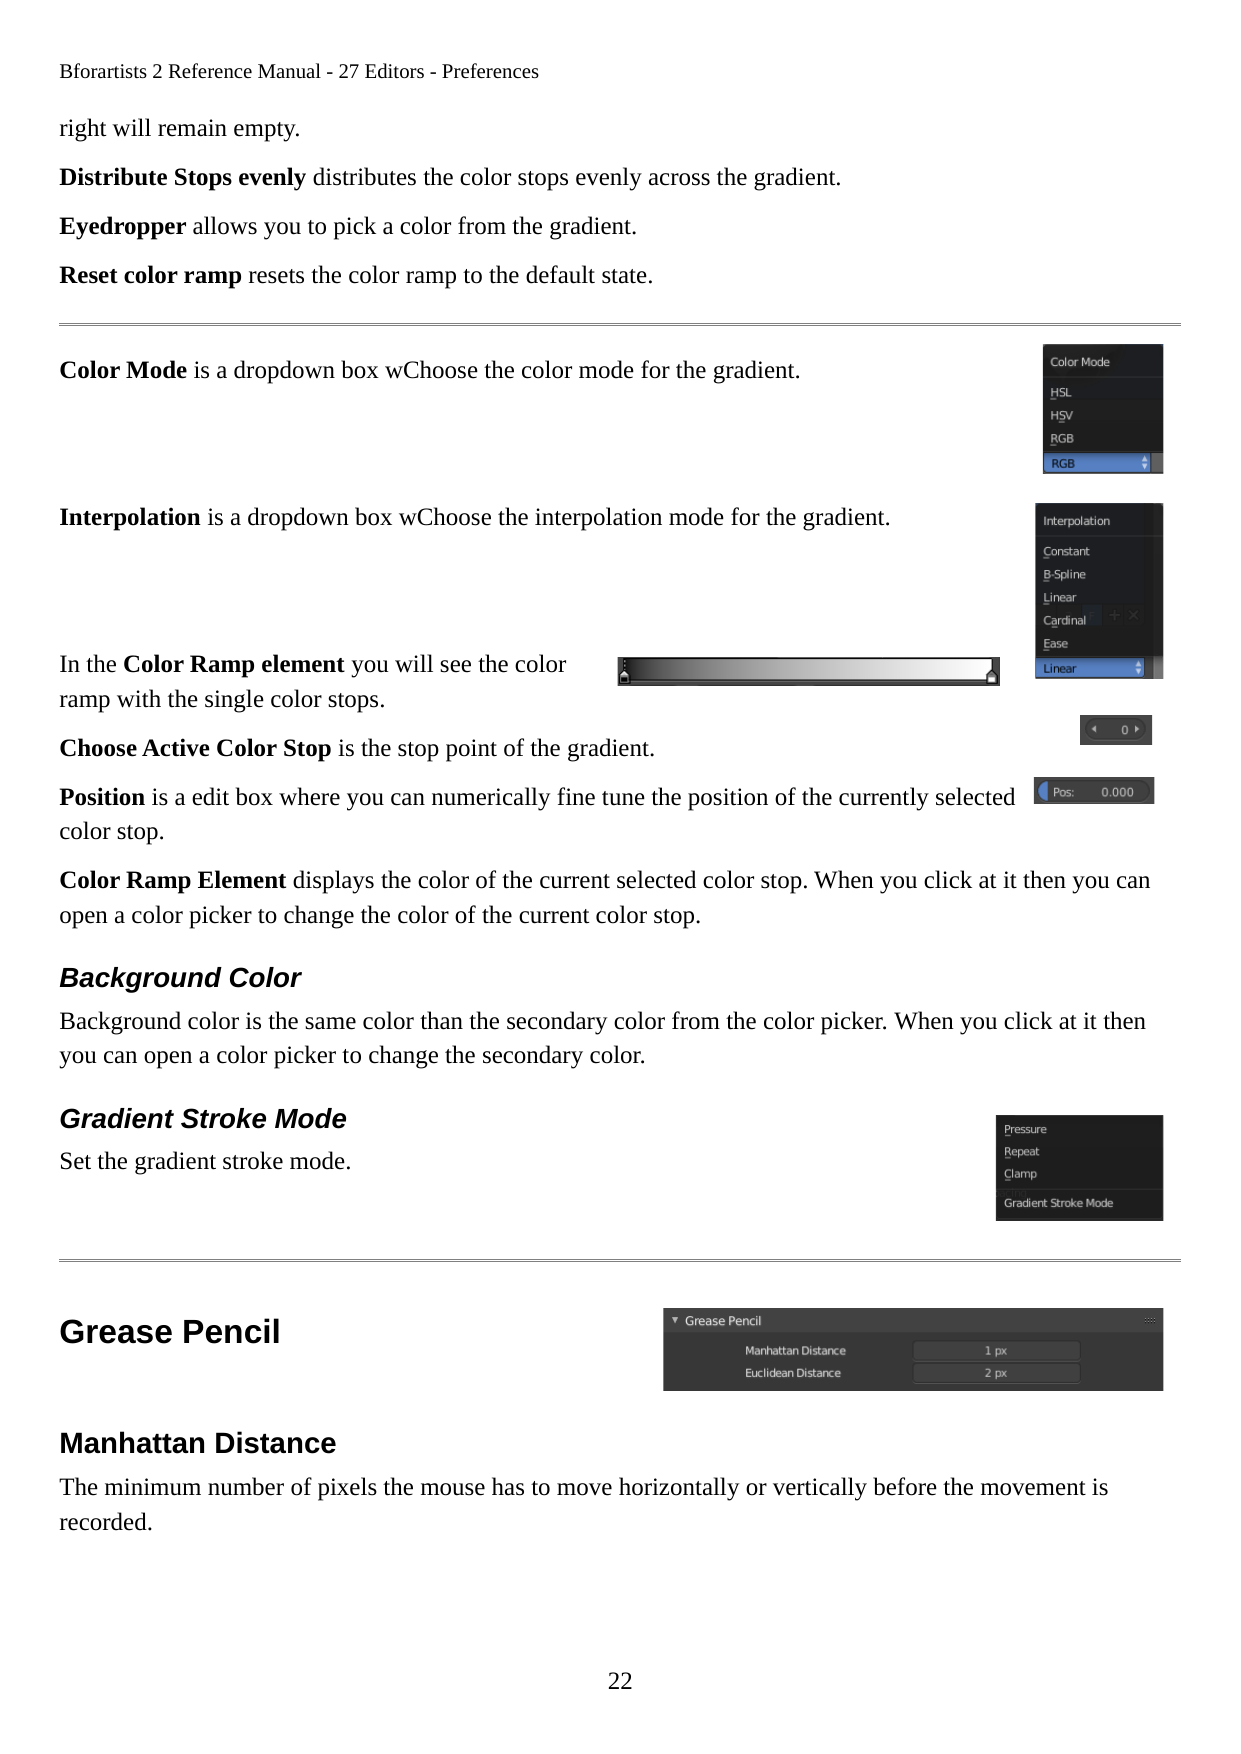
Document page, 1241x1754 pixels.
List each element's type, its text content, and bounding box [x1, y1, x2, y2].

picture [1035, 503, 1164, 679]
text Position is a edit box where you can numerically fine tune the position of the currently selected color stop. [59, 782, 1181, 845]
subtitle Manhattan Distance [59, 1426, 1181, 1460]
subtitle [1164, 1311, 1181, 1350]
picture [1080, 715, 1153, 745]
picture [995, 1115, 1164, 1221]
text Background color is the same color than the secondary color from the color picker. When you click at it then you can open a color picker to change the secondary color. [59, 1006, 1181, 1069]
picture [663, 1308, 1164, 1391]
subtitle Grease Pencil [59, 1311, 663, 1350]
text Interpolation is a dropdown box wChoose the interpolation mode for the gradient. [59, 502, 1181, 531]
text Color Mode is a dropdown box wChoose the color mode for the gradient. [59, 355, 1042, 384]
text The minimum number of pixels the mouse has to move horizontally or vertically before the movement is recorded. [59, 1472, 1181, 1536]
text Reset color ramp resets the color ramp to the default state. [59, 260, 1181, 288]
text Eyedropper allows you to pick a color from the gradient. [59, 211, 1181, 239]
text In the Color Ramp element you will see the color ramp with the single color stops. [59, 649, 1181, 713]
text right will remain empty. [59, 113, 1181, 141]
picture [1033, 777, 1155, 804]
text Set the gradient stroke mode. [59, 1146, 995, 1175]
subtitle Background Color [59, 962, 1181, 993]
picture [617, 657, 1000, 686]
subtitle Gradient Stroke Mode [59, 1102, 1181, 1134]
text Distribute Stops evenly distributes the color stops evenly across the gradient. [59, 162, 1181, 190]
picture [1042, 344, 1164, 474]
text Color Ramp Element displays the color of the current selected color stop. When you click at it then you can open a color picker to change the color of the current color stop. [59, 866, 1181, 929]
text Choose Active Color Stop is the stop point of the gradient. [59, 733, 1181, 762]
